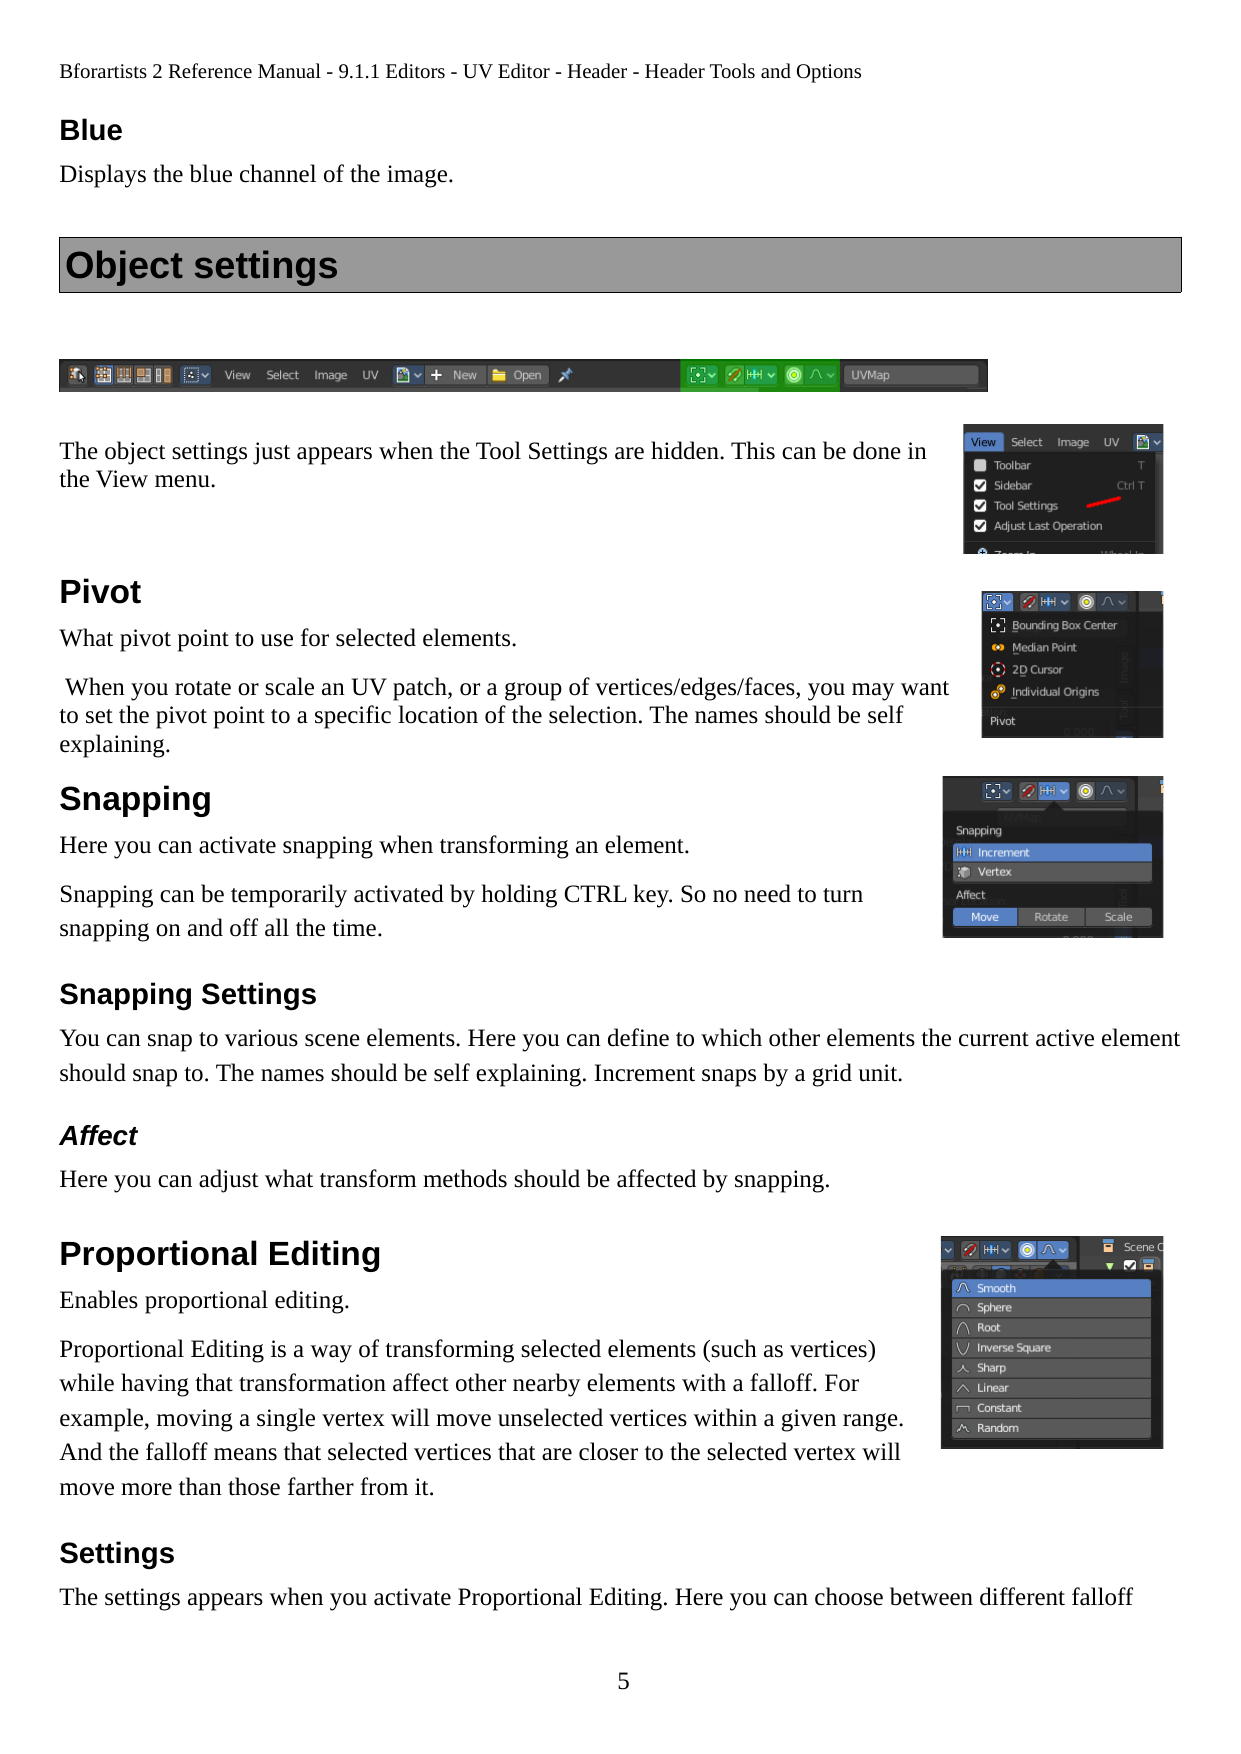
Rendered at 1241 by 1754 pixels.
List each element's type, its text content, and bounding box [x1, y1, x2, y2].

text The settings appears when you activate Proportional Editing. Here you can choose between different falloff [59, 1582, 1181, 1611]
text You can snap to various scene elements. Here you can define to which other elements the current active element should snap to. The names should be self explaining. Increment snaps by a grid unit. [59, 1023, 1181, 1087]
subtitle Snapping [59, 779, 942, 817]
subtitle Settings [59, 1536, 1181, 1569]
subtitle Blue [59, 113, 1181, 146]
subtitle [1164, 779, 1181, 817]
text What pivot point to use for selected elements. [59, 623, 981, 651]
picture [59, 359, 988, 392]
text Displays the blue channel of the image. [59, 159, 1181, 188]
subtitle Pivot [59, 572, 1181, 610]
subtitle Proportional Editing [59, 1234, 1181, 1272]
text Snapping can be temporarily activated by holding CTRL key. So no need to turn snapping on and off all the time. [59, 879, 1181, 942]
picture [981, 591, 1164, 738]
picture [942, 776, 1164, 938]
subtitle Snapping Settings [59, 977, 1181, 1011]
picture [963, 424, 1164, 554]
text Enables proportional editing. [59, 1285, 940, 1314]
text Here you can activate snapping when transforming an element. [59, 830, 942, 859]
text When you rotate or scale an UV patch, or a group of vertices/edges/faces, you may want to set the pivot point to a specific location of the selection. The names should be self explaining. [59, 672, 1181, 758]
text Here you can adjust what transform methods should be affected by snapping. [59, 1164, 1181, 1193]
table_header Object settings [60, 238, 1181, 292]
subtitle Affect [59, 1119, 1181, 1151]
text Proportional Editing is a way of transforming selected elements (such as vertices) while having that transformation affect other nearby elements with a falloff. For example, moving a single vertex will move unselected vertices within a given range. And the falloff means that selected vertices that are closer to the selected vertex will move more than those farther from it. [59, 1334, 1181, 1501]
text The object settings just appears when the Tool Settings are hidden. This can be done in the View menu. [59, 436, 963, 493]
picture [940, 1236, 1164, 1449]
